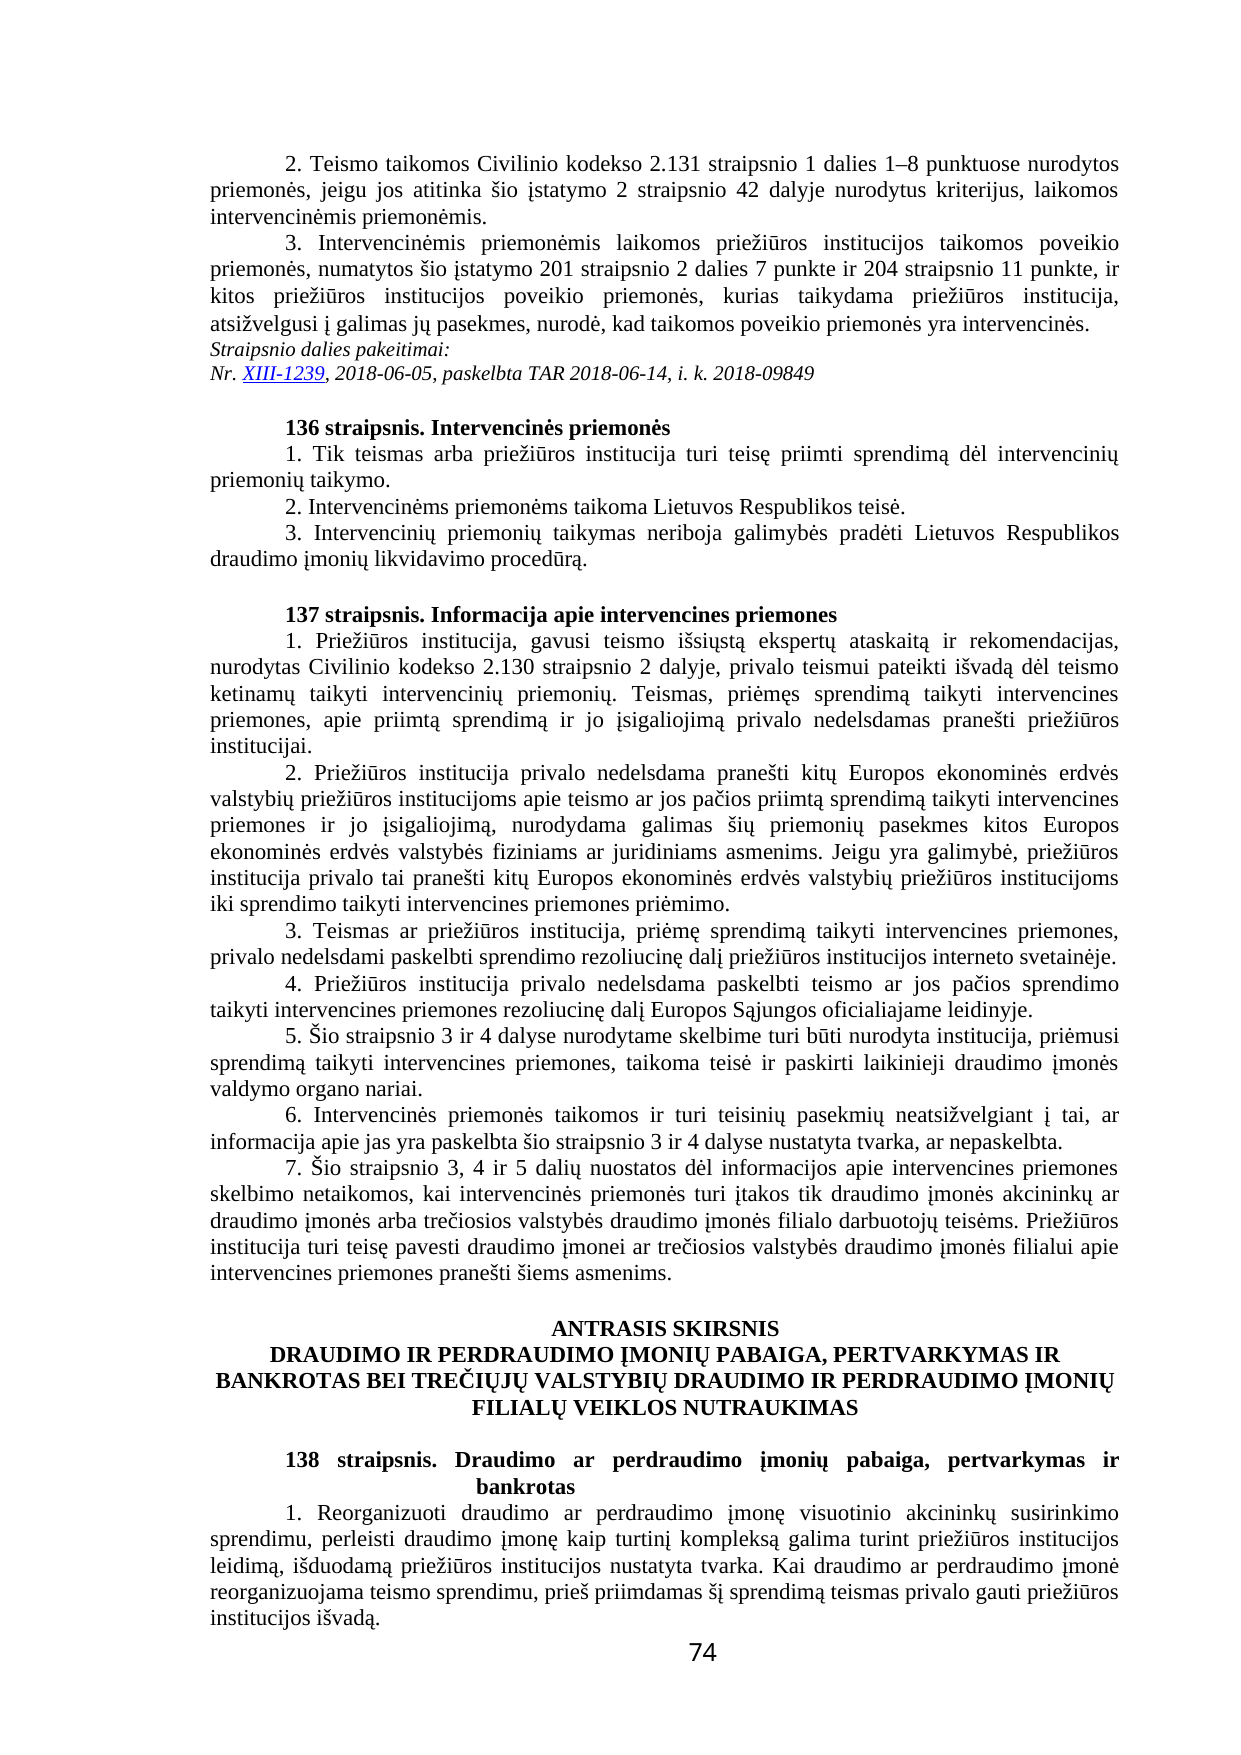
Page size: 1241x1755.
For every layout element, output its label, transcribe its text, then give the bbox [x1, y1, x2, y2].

text antrasis SKIRSNIS [210, 1314, 1120, 1341]
text 2. Priežiūros institucija privalo nedelsdama pranešti kitų Europos ekonominės erdvės valstybių priežiūros institucijoms apie teismo ar jos pačios priimtą sprendimą taikyti intervencines priemones ir jo įsigaliojimą, nurodydama galimas šių priemonių pasekmes kitos Europos ekonominės erdvės valstybės fiziniams ar juridiniams asmenims. Jeigu yra galimybė, priežiūros institucija privalo tai pranešti kitų Europos ekonominės erdvės valstybių priežiūros institucijoms iki sprendimo taikyti intervencines priemones priėmimo. [210, 759, 1120, 917]
text 137 straipsnis. Informacija apie intervencines priemones [210, 601, 1120, 627]
text 7. Šio straipsnio 3, 4 ir 5 dalių nuostatos dėl informacijos apie intervencines priemones skelbimo netaikomos, kai intervencinės priemonės turi įtakos tik draudimo įmonės akcininkų ar draudimo įmonės arba trečiosios valstybės draudimo įmonės filialo darbuotojų teisėms. Priežiūros institucija turi teisę pavesti draudimo įmonei ar trečiosios valstybės draudimo įmonės filialui apie intervencines priemones pranešti šiems asmenims. [210, 1154, 1120, 1286]
text Straipsnio dalies pakeitimai: [210, 337, 1120, 361]
text 138 straipsnis. Draudimo ar perdraudimo įmonių pabaiga, pertvarkymas ir bankrotas [285, 1446, 1120, 1499]
text 1. Tik teismas arba priežiūros institucija turi teisę priimti sprendimą dėl intervencinių priemonių taikymo. [210, 440, 1120, 493]
text draudimo ir PERDRAUDIMO ĮMONIŲ pabaiga, pertvarkymas ir bankrotas bei trečiųjų VALSTYBIŲ draudimo IR PERDRAUDIMO ĮMONIŲ filialų veiklos nutraukimas [210, 1341, 1120, 1420]
text 136 straipsnis. Intervencinės priemonės [210, 414, 1120, 440]
text 6. Intervencinės priemonės taikomos ir turi teisinių pasekmių neatsižvelgiant į tai, ar informacija apie jas yra paskelbta šio straipsnio 3 ir 4 dalyse nustatyta tvarka, ar nepaskelbta. [210, 1101, 1120, 1154]
text 5. Šio straipsnio 3 ir 4 dalyse nurodytame skelbime turi būti nurodyta institucija, priėmusi sprendimą taikyti intervencines priemones, taikoma teisė ir paskirti laikinieji draudimo įmonės valdymo organo nariai. [210, 1022, 1120, 1101]
text Nr. XIII-1239, 2018-06-05, paskelbta TAR 2018-06-14, i. k. 2018-09849 [210, 361, 1120, 385]
text 3. Teismas ar priežiūros institucija, priėmę sprendimą taikyti intervencines priemones, privalo nedelsdami paskelbti sprendimo rezoliucinę dalį priežiūros institucijos interneto svetainėje. [210, 917, 1120, 969]
text 1. Reorganizuoti draudimo ar perdraudimo įmonę visuotinio akcininkų susirinkimo sprendimu, perleisti draudimo įmonę kaip turtinį kompleksą galima turint priežiūros institucijos leidimą, išduodamą priežiūros institucijos nustatyta tvarka. Kai draudimo ar perdraudimo įmonė reorganizuojama teismo sprendimu, prieš priimdamas šį sprendimą teismas privalo gauti priežiūros institucijos išvadą. [210, 1499, 1120, 1631]
text 3. Intervencinėmis priemonėmis laikomos priežiūros institucijos taikomos poveikio priemonės, numatytos šio įstatymo 201 straipsnio 2 dalies 7 punkte ir 204 straipsnio 11 punkte, ir kitos priežiūros institucijos poveikio priemonės, kurias taikydama priežiūros institucija, atsižvelgusi į galimas jų pasekmes, nurodė, kad taikomos poveikio priemonės yra intervencinės. [210, 229, 1120, 337]
text 2. Teismo taikomos Civilinio kodekso 2.131 straipsnio 1 dalies 1–8 punktuose nurodytos priemonės, jeigu jos atitinka šio įstatymo 2 straipsnio 42 dalyje nurodytus kriterijus, laikomos intervencinėmis priemonėmis. [210, 150, 1120, 229]
text 3. Intervencinių priemonių taikymas neriboja galimybės pradėti Lietuvos Respublikos draudimo įmonių likvidavimo procedūrą. [210, 519, 1120, 572]
text 2. Intervencinėms priemonėms taikoma Lietuvos Respublikos teisė. [210, 493, 1120, 519]
text 1. Priežiūros institucija, gavusi teismo išsiųstą ekspertų ataskaitą ir rekomendacijas, nurodytas Civilinio kodekso 2.130 straipsnio 2 dalyje, privalo teismui pateikti išvadą dėl teismo ketinamų taikyti intervencinių priemonių. Teismas, priėmęs sprendimą taikyti intervencines priemones, apie priimtą sprendimą ir jo įsigaliojimą privalo nedelsdamas pranešti priežiūros institucijai. [210, 627, 1120, 759]
text 4. Priežiūros institucija privalo nedelsdama paskelbti teismo ar jos pačios sprendimo taikyti intervencines priemones rezoliucinę dalį Europos Sąjungos oficialiajame leidinyje. [210, 969, 1120, 1022]
